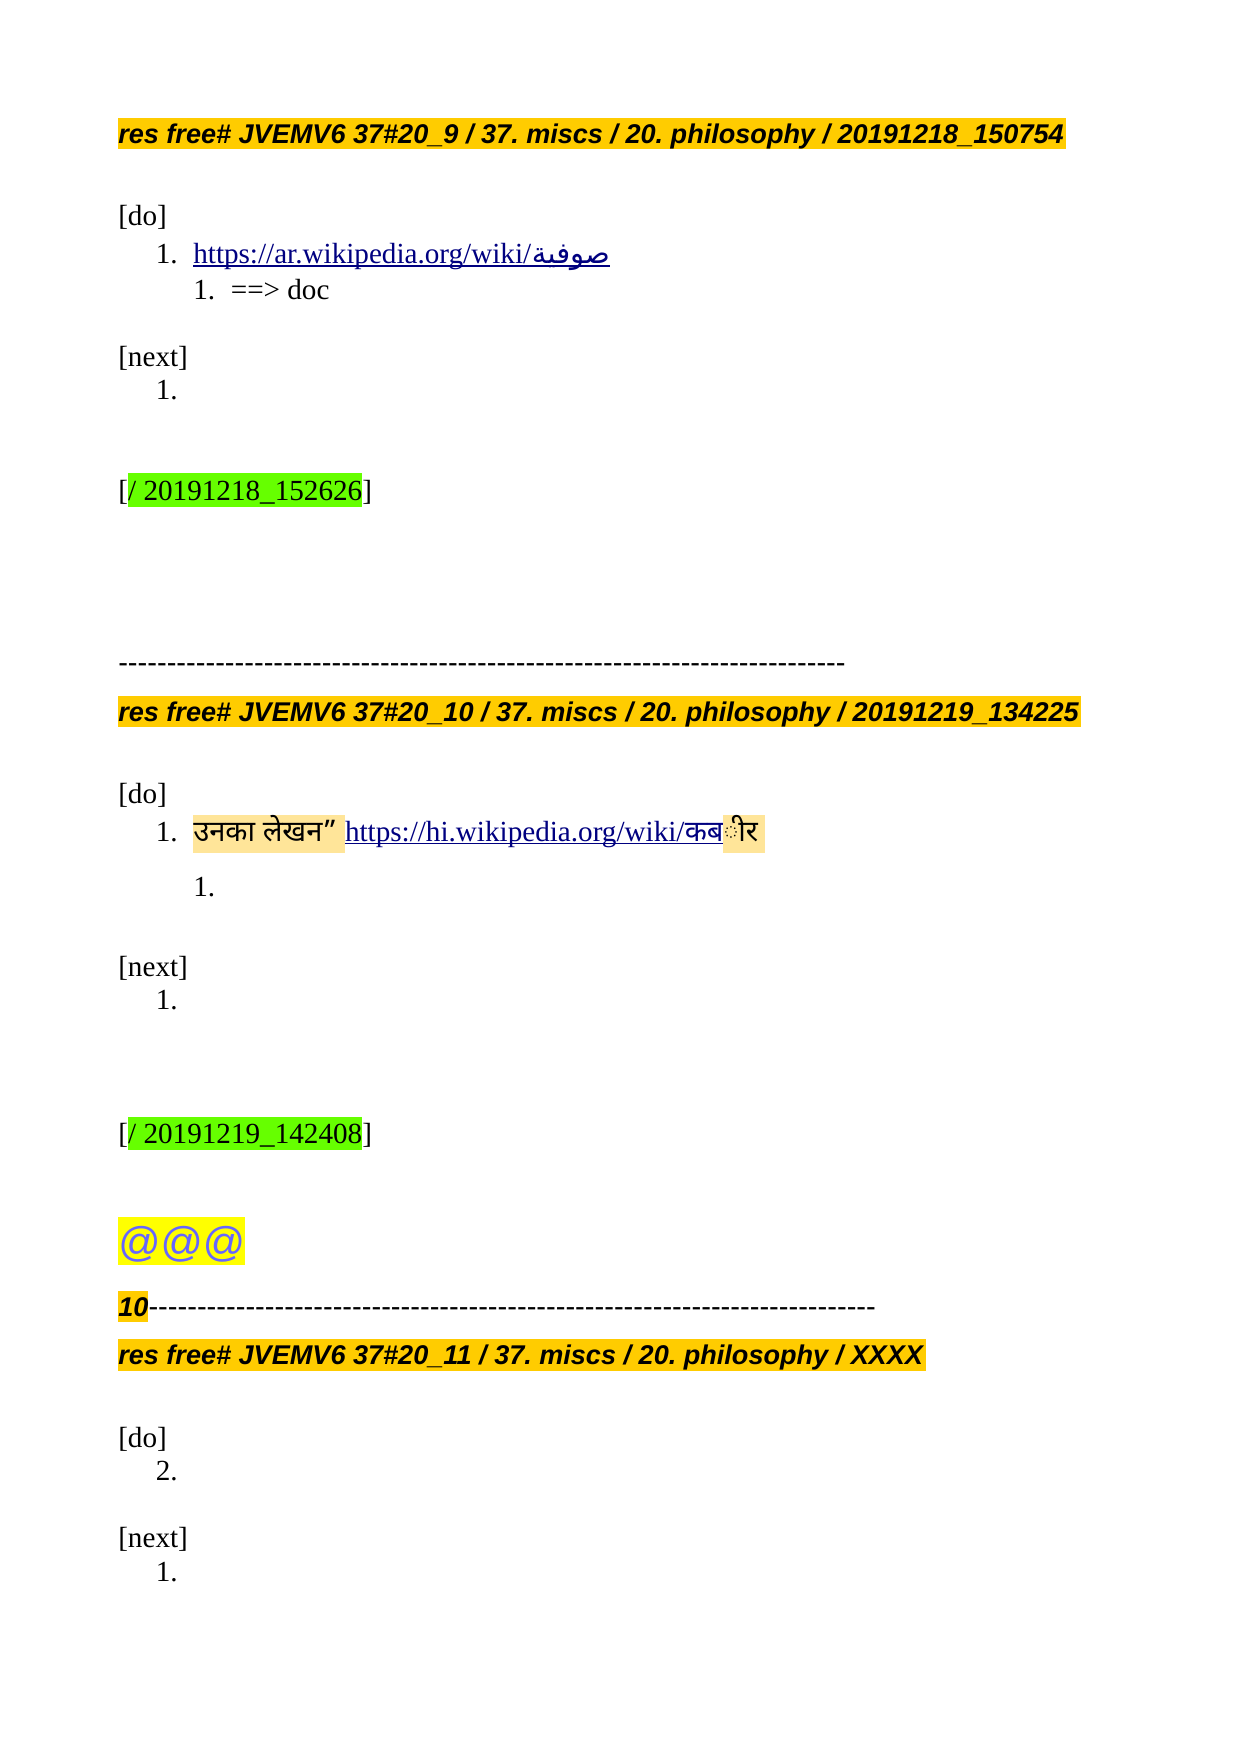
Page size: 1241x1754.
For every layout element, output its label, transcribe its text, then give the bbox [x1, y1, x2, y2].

text [do] [118, 776, 1122, 810]
text 10--------------------------------------------------------------------------- [118, 1289, 1122, 1323]
text [do] [118, 1420, 1122, 1453]
text [next] [118, 949, 1122, 982]
text [/ 20191219_142408] [118, 1117, 1122, 1150]
text [/ 20191218_152626] [118, 473, 1122, 507]
text res free# JVEMV6 37#20_11 / 37. miscs / 20. philosophy / XXXX [118, 1339, 1122, 1371]
text res free# JVEMV6 37#20_10 / 37. miscs / 20. philosophy / 20191219_134225 [118, 696, 1122, 727]
text res free# JVEMV6 37#20_9 / 37. miscs / 20. philosophy / 20191218_150754 [118, 118, 1122, 149]
list ==> doc [193, 272, 1122, 305]
list उनका लेखन” https://hi.wikipedia.org/wiki/कबीर [156, 810, 1122, 853]
list https://ar.wikipedia.org/wiki/صوفية [156, 232, 1122, 272]
text --------------------------------------------------------------------------- [118, 646, 1122, 679]
text [next] [118, 339, 1122, 372]
text @@@ [118, 1217, 1122, 1265]
text [next] [118, 1520, 1122, 1554]
text [do] [118, 198, 1122, 232]
